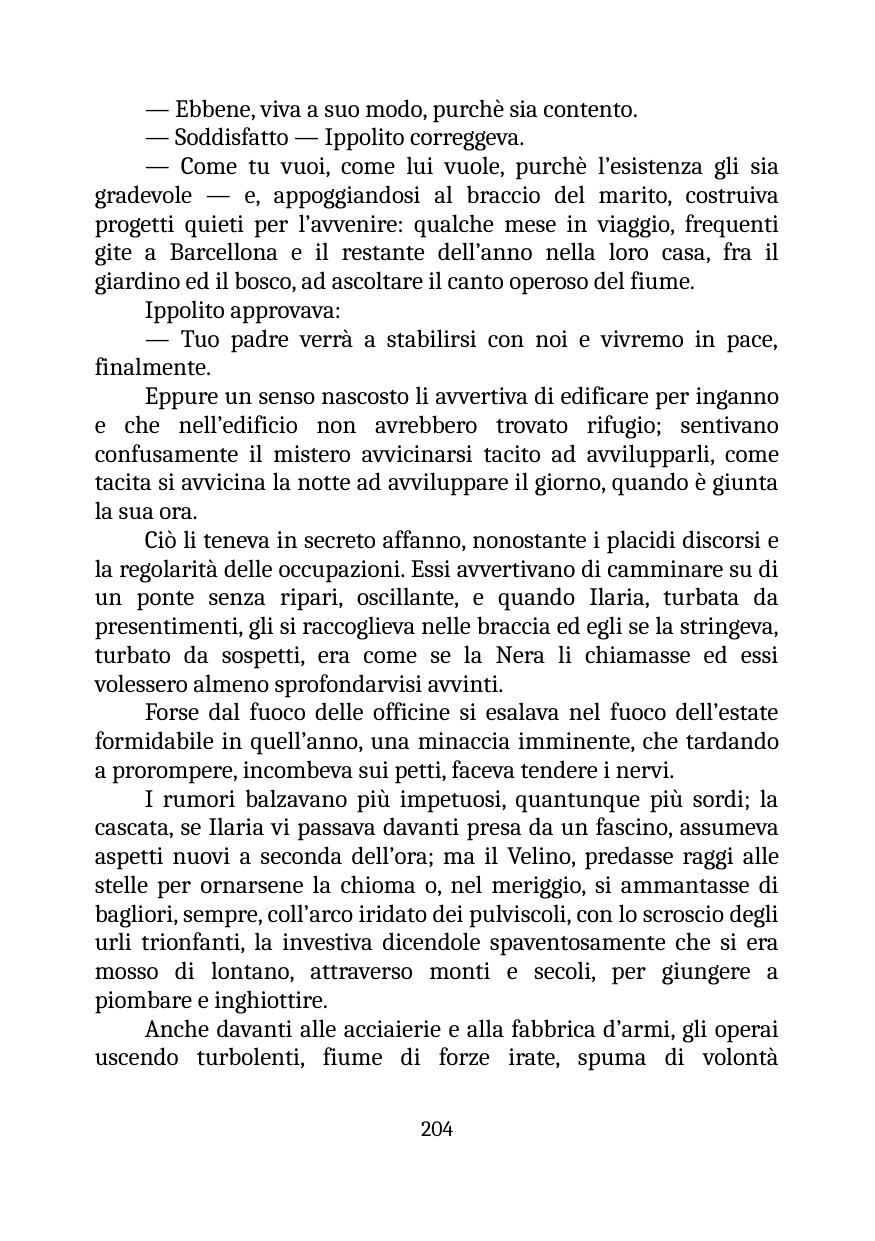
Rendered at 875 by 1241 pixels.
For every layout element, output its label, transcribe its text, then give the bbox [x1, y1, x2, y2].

text — Come tu vuoi, come lui vuole, purchè l’esistenza gli sia gradevole — e, appoggiandosi al braccio del marito, costruiva progetti quieti per l’avvenire: qualche mese in viaggio, frequenti gite a Barcellona e il restante dell’anno nella loro casa, fra il giardino ed il bosco, ad ascoltare il canto operoso del fiume. [94, 152, 779, 296]
text — Soddisfatto — Ippolito correggeva. [94, 123, 779, 152]
text Forse dal fuoco delle officine si esalava nel fuoco dell’estate formidabile in quell’anno, una minaccia imminente, che tardando a prorompere, incombeva sui petti, faceva tendere i nervi. [94, 698, 779, 784]
text — Tuo padre verrà a stabilirsi con noi e vivremo in pace, finalmente. [94, 324, 779, 382]
text I rumori balzavano più impetuosi, quantunque più sordi; la cascata, se Ilaria vi passava davanti presa da un fascino, assumeva aspetti nuovi a seconda dell’ora; ma il Velino, predasse raggi alle stelle per ornarsene la chioma o, nel meriggio, si ammantasse di bagliori, sempre, coll’arco iridato dei pulviscoli, con lo scroscio degli urli trionfanti, la investiva dicendole spaventosamente che si era mosso di lontano, attraverso monti e secoli, per giungere a piombare e inghiottire. [94, 784, 779, 1014]
text Ippolito approvava: [94, 296, 779, 324]
text Eppure un senso nascosto li avvertiva di edificare per inganno e che nell’edificio non avrebbero trovato rifugio; sentivano confusamente il mistero avvicinarsi tacito ad avvilupparli, come tacita si avvicina la notte ad avviluppare il giorno, quando è giunta la sua ora. [94, 382, 779, 526]
text Ciò li teneva in secreto affanno, nonostante i placidi discorsi e la regolarità delle occupazioni. Essi avvertivano di camminare su di un ponte senza ripari, oscillante, e quando Ilaria, turbata da presentimenti, gli si raccoglieva nelle braccia ed egli se la stringeva, turbato da sospetti, era come se la Nera li chiamasse ed essi volessero almeno sprofondarvisi avvinti. [94, 526, 779, 698]
text Anche davanti alle acciaierie e alla fabbrica d’armi, gli operai uscendo turbolenti, fiume di forze irate, spuma di volontà [94, 1014, 779, 1072]
text — Ebbene, viva a suo modo, purchè sia contento. [94, 94, 779, 123]
